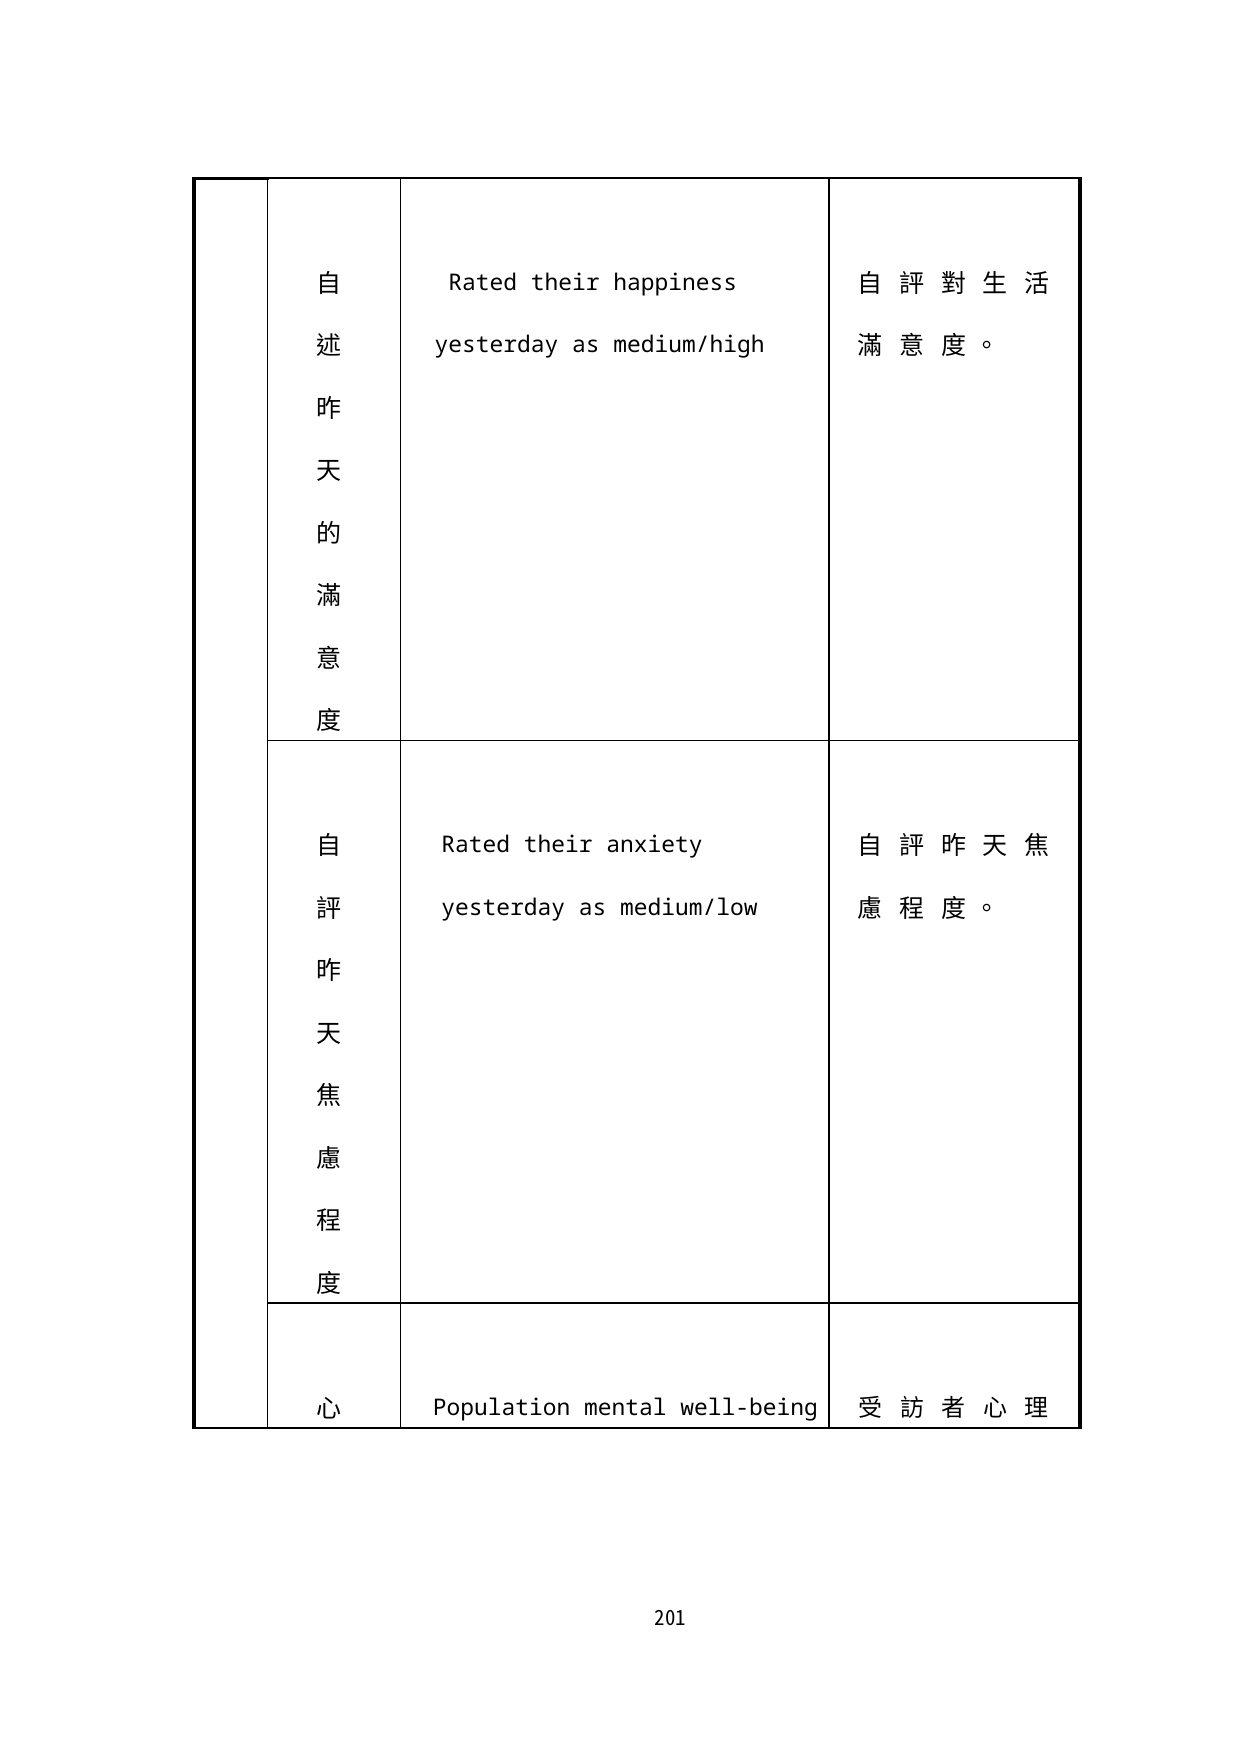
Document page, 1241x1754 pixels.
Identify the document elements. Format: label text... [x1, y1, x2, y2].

table_cell 自述昨天的滿意度 [268, 179, 400, 740]
table_cell 自評昨天焦慮程度 [268, 741, 400, 1302]
table_cell 心 [268, 1304, 400, 1427]
table_cell Population mental well-being [401, 1304, 828, 1427]
table_cell 自評對生活滿意度。 [830, 179, 1078, 740]
table_cell Rated their happiness yesterday as medium/high [401, 179, 828, 740]
table_cell [196, 180, 267, 1427]
table_cell 受訪者心理 [830, 1304, 1078, 1427]
table_cell Rated their anxiety yesterday as medium/low [401, 741, 828, 1302]
table_cell 自評昨天焦慮程度。 [830, 741, 1078, 1302]
